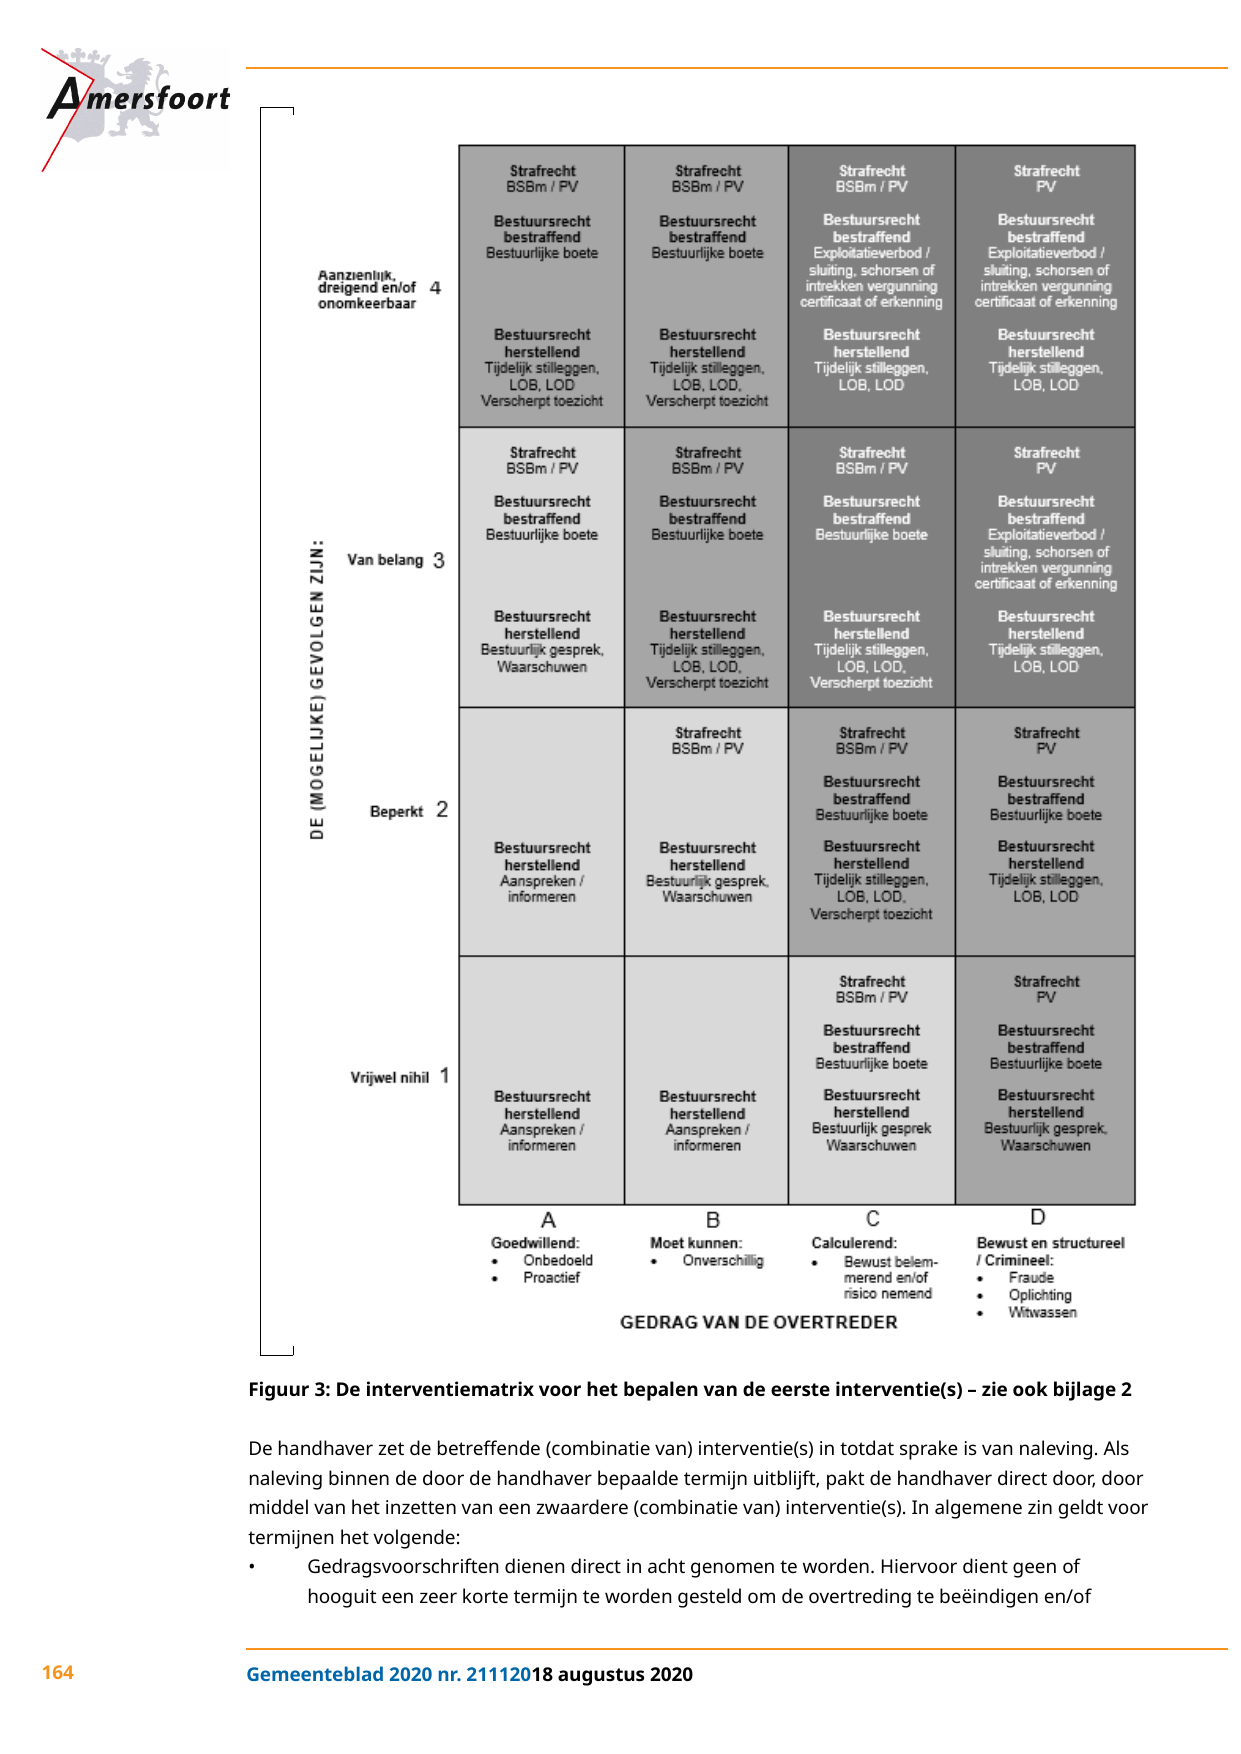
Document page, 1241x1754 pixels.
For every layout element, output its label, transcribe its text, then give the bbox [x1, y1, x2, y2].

list Gedragsvoorschriften dienen direct in acht genomen te worden. Hiervoor dient geen of hooguit een zeer korte termijn te worden gesteld om de overtreding te beëindigen en/of [248, 1553, 1152, 1609]
picture [268, 115, 1155, 1346]
text Figuur 3: De interventiematrix voor het bepalen van de eerste interventie(s) – zie ook bijlage 2 [248, 1376, 1152, 1402]
picture [41, 47, 231, 172]
text De handhaver zet de betreffende (combinatie van) interventie(s) in totdat sprake is van naleving. Als naleving binnen de door de handhaver bepaalde termijn uitblijft, pakt de handhaver direct door, door middel van het inzetten van een zwaardere (combinatie van) interventie(s). In algemene zin geldt voor termijnen het volgende: [248, 1435, 1152, 1550]
